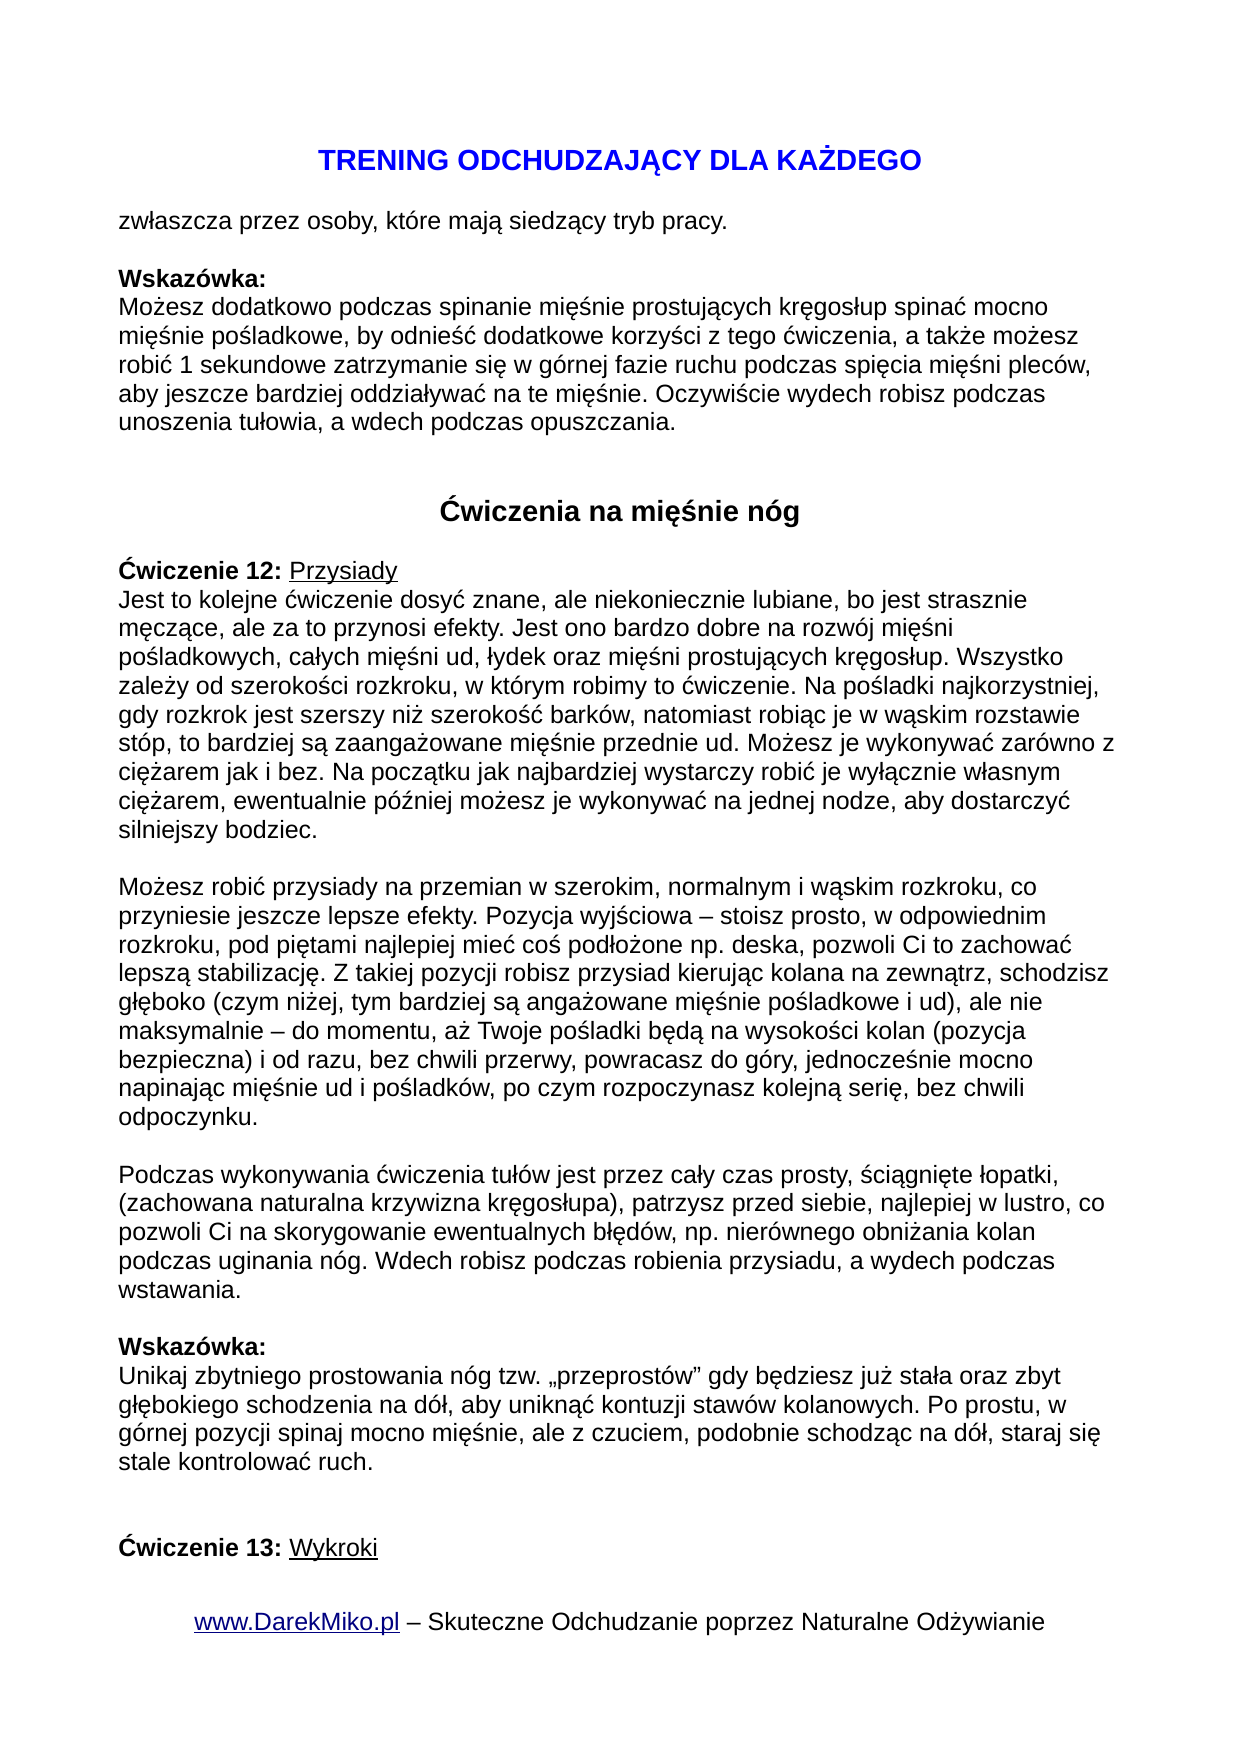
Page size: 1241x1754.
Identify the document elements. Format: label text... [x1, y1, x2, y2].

text Ćwiczenia na mięśnie nóg [118, 494, 1122, 527]
text Możesz robić przysiady na przemian w szerokim, normalnym i wąskim rozkroku, co przyniesie jeszcze lepsze efekty. Pozycja wyjściowa – stoisz prosto, w odpowiednim rozkroku, pod piętami najlepiej mieć coś podłożone np. deska, pozwoli Ci to zachować lepszą stabilizację. Z takiej pozycji robisz przysiad kierując kolana na zewnątrz, schodzisz głęboko (czym niżej, tym bardziej są angażowane mięśnie pośladkowe i ud), ale nie maksymalnie – do momentu, aż Twoje pośladki będą na wysokości kolan (pozycja bezpieczna) i od razu, bez chwili przerwy, powracasz do góry, jednocześnie mocno napinając mięśnie ud i pośladków, po czym rozpoczynasz kolejną serię, bez chwili odpoczynku. [118, 872, 1122, 1131]
text Unikaj zbytniego prostowania nóg tzw. „przeprostów” gdy będziesz już stała oraz zbyt głębokiego schodzenia na dół, aby uniknąć kontuzji stawów kolanowych. Po prostu, w górnej pozycji spinaj mocno mięśnie, ale z czuciem, podobnie schodząc na dół, staraj się stale kontrolować ruch. [118, 1361, 1122, 1476]
text Jest to kolejne ćwiczenie dosyć znane, ale niekoniecznie lubiane, bo jest strasznie męczące, ale za to przynosi efekty. Jest ono bardzo dobre na rozwój mięśni pośladkowych, całych mięśni ud, łydek oraz mięśni prostujących kręgosłup. Wszystko zależy od szerokości rozkroku, w którym robimy to ćwiczenie. Na pośladki najkorzystniej, gdy rozkrok jest szerszy niż szerokość barków, natomiast robiąc je w wąskim rozstawie stóp, to bardziej są zaangażowane mięśnie przednie ud. Możesz je wykonywać zarówno z ciężarem jak i bez. Na początku jak najbardziej wystarczy robić je wyłącznie własnym ciężarem, ewentualnie później możesz je wykonywać na jednej nodze, aby dostarczyć silniejszy bodziec. [118, 585, 1122, 843]
text zwłaszcza przez osoby, które mają siedzący tryb pracy. [118, 206, 1122, 235]
text Ćwiczenie 13: Wykroki [118, 1533, 1122, 1562]
text Wskazówka: [118, 1332, 1122, 1361]
text Wskazówka: [118, 264, 1122, 292]
text Ćwiczenie 12: Przysiady [118, 556, 1122, 585]
text Podczas wykonywania ćwiczenia tułów jest przez cały czas prosty, ściągnięte łopatki, (zachowana naturalna krzywizna kręgosłupa), patrzysz przed siebie, najlepiej w lustro, co pozwoli Ci na skorygowanie ewentualnych błędów, np. nierównego obniżania kolan podczas uginania nóg. Wdech robisz podczas robienia przysiadu, a wydech podczas wstawania. [118, 1160, 1122, 1303]
text Możesz dodatkowo podczas spinanie mięśnie prostujących kręgosłup spinać mocno mięśnie pośladkowe, by odnieść dodatkowe korzyści z tego ćwiczenia, a także możesz robić 1 sekundowe zatrzymanie się w górnej fazie ruchu podczas spięcia mięśni pleców, aby jeszcze bardziej oddziaływać na te mięśnie. Oczywiście wydech robisz podczas unoszenia tułowia, a wdech podczas opuszczania. [118, 292, 1122, 436]
